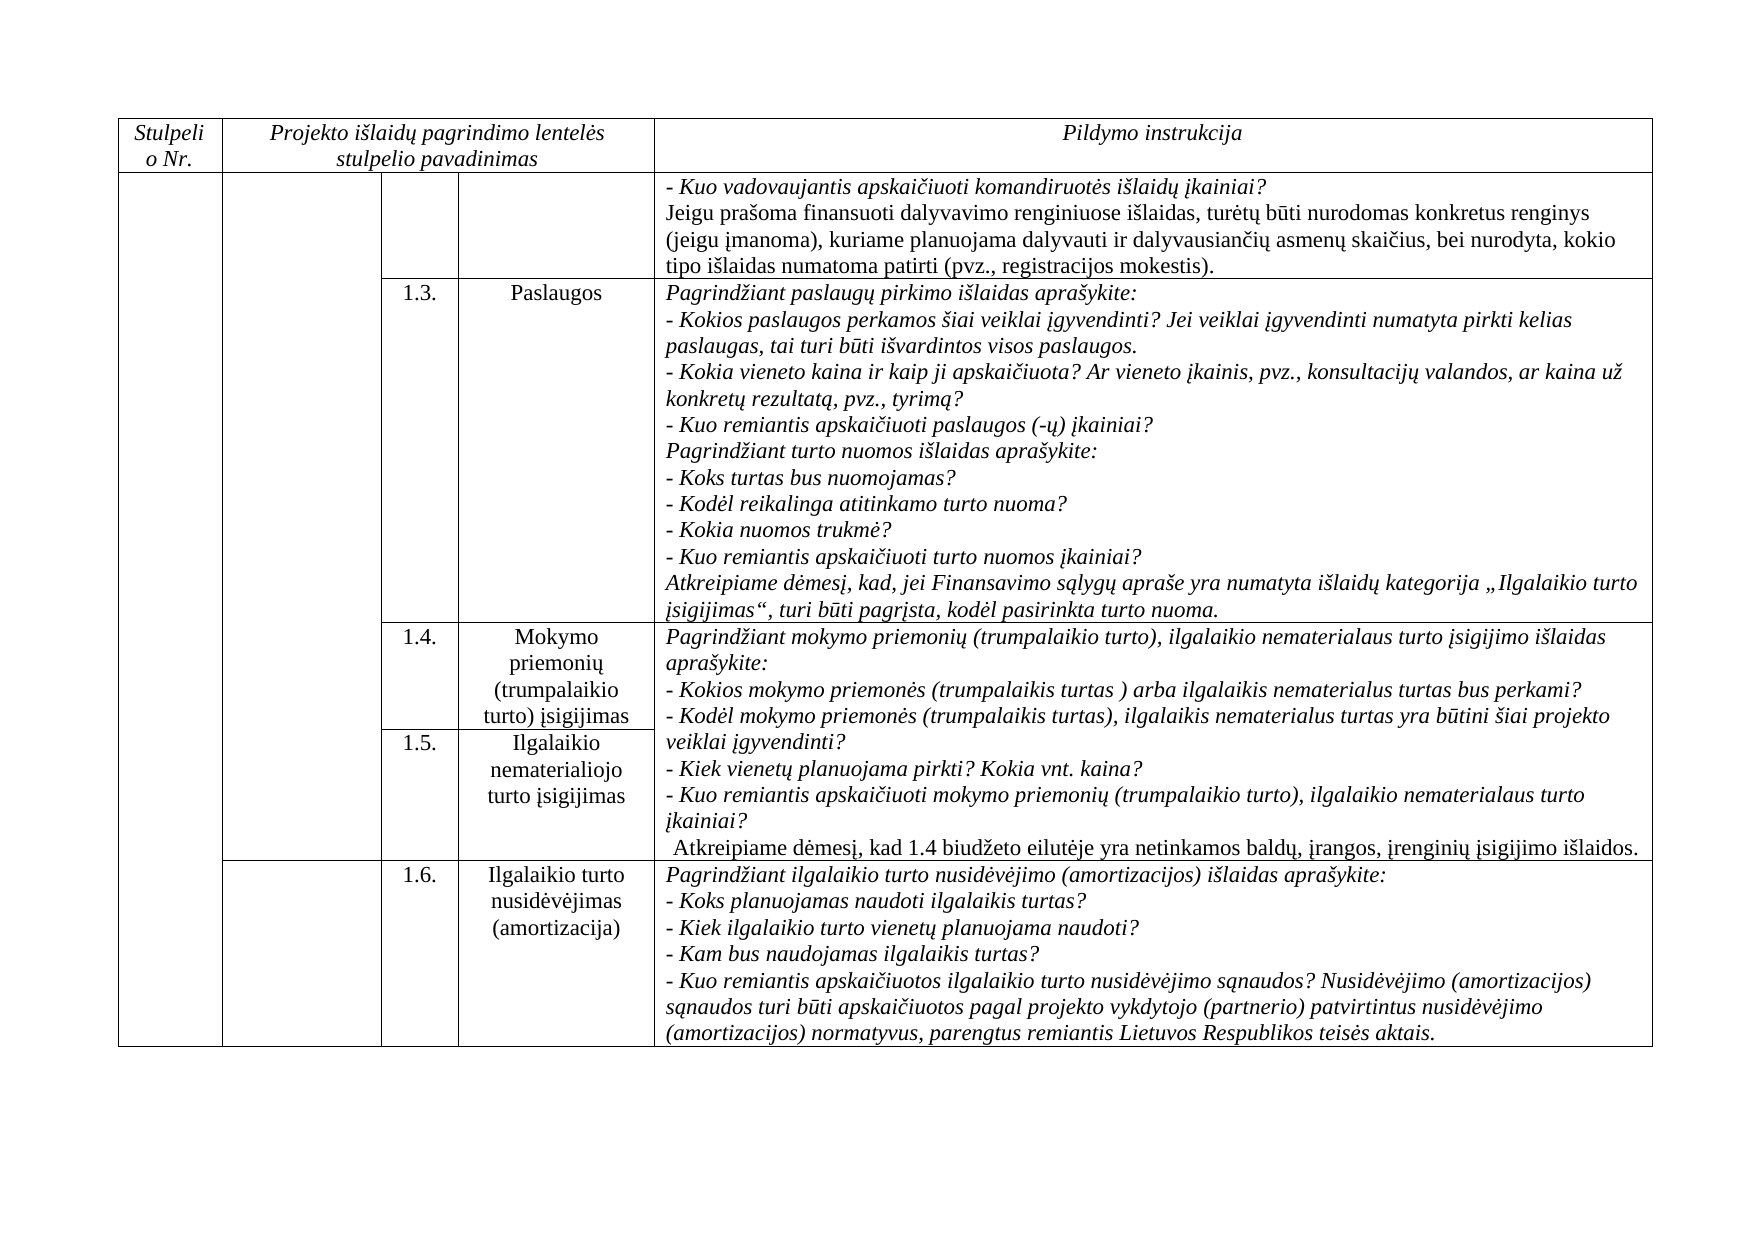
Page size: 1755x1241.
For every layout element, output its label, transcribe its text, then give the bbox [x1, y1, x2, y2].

table_cell Mokymo priemonių (trumpalaikio turto) įsigijimas [459, 623, 654, 728]
table_cell [119, 173, 222, 1046]
table_cell Pagrindžiant ilgalaikio turto nusidėvėjimo (amortizacijos) išlaidas aprašykite: - Koks planuojamas naudoti ilgalaikis turtas? - Kiek ilgalaikio turto vienetų planuojama naudoti? - Kam bus naudojamas ilgalaikis turtas? - Kuo remiantis apskaičiuotos ilgalaikio turto nusidėvėjimo sąnaudos? Nusidėvėjimo (amortizacijos) sąnaudos turi būti apskaičiuotos pagal projekto vykdytojo (partnerio) patvirtintus nusidėvėjimo (amortizacijos) normatyvus, parengtus remiantis Lietuvos Respublikos teisės aktais. [655, 861, 1652, 1046]
table_header Pildymo instrukcija [655, 119, 1652, 172]
table_cell [223, 861, 381, 1046]
table_cell Ilgalaikio nematerialiojo turto įsigijimas [459, 730, 654, 860]
table_cell 1.6. [382, 861, 458, 1046]
table_cell [382, 173, 458, 278]
table_cell Pagrindžiant mokymo priemonių (trumpalaikio turto), ilgalaikio nematerialaus turto įsigijimo išlaidas aprašykite: - Kokios mokymo priemonės (trumpalaikis turtas ) arba ilgalaikis nematerialus turtas bus perkami? - Kodėl mokymo priemonės (trumpalaikis turtas), ilgalaikis nematerialus turtas yra būtini šiai projekto veiklai įgyvendinti? - Kiek vienetų planuojama pirkti? Kokia vnt. kaina? - Kuo remiantis apskaičiuoti mokymo priemonių (trumpalaikio turto), ilgalaikio nematerialaus turto įkainiai? Atkreipiame dėmesį, kad 1.4 biudžeto eilutėje yra netinkamos baldų, įrangos, įrenginių įsigijimo išlaidos. [655, 623, 1652, 860]
table_cell - Kuo vadovaujantis apskaičiuoti komandiruotės išlaidų įkainiai? Jeigu prašoma finansuoti dalyvavimo renginiuose išlaidas, turėtų būti nurodomas konkretus renginys (jeigu įmanoma), kuriame planuojama dalyvauti ir dalyvausiančių asmenų skaičius, bei nurodyta, kokio tipo išlaidas numatoma patirti (pvz., registracijos mokestis). [655, 173, 1652, 278]
table_cell Pagrindžiant paslaugų pirkimo išlaidas aprašykite: - Kokios paslaugos perkamos šiai veiklai įgyvendinti? Jei veiklai įgyvendinti numatyta pirkti kelias paslaugas, tai turi būti išvardintos visos paslaugos. - Kokia vieneto kaina ir kaip ji apskaičiuota? Ar vieneto įkainis, pvz., konsultacijų valandos, ar kaina už konkretų rezultatą, pvz., tyrimą? - Kuo remiantis apskaičiuoti paslaugos (-ų) įkainiai? Pagrindžiant turto nuomos išlaidas aprašykite: - Koks turtas bus nuomojamas? - Kodėl reikalinga atitinkamo turto nuoma? - Kokia nuomos trukmė? - Kuo remiantis apskaičiuoti turto nuomos įkainiai? Atkreipiame dėmesį, kad, jei Finansavimo sąlygų apraše yra numatyta išlaidų kategorija „Ilgalaikio turto įsigijimas“, turi būti pagrįsta, kodėl pasirinkta turto nuoma. [655, 279, 1652, 622]
table_header Stulpelio Nr. [119, 119, 222, 172]
table_cell 1.4. [382, 623, 458, 728]
table_cell Ilgalaikio turto nusidėvėjimas (amortizacija) [459, 861, 654, 1046]
table_cell 1.3. [382, 279, 458, 622]
table_header Projekto išlaidų pagrindimo lentelės stulpelio pavadinimas [223, 119, 654, 172]
table_cell Paslaugos [459, 279, 654, 622]
table_cell 1.5. [382, 730, 458, 860]
table_cell [459, 173, 654, 278]
table_cell [223, 173, 381, 860]
